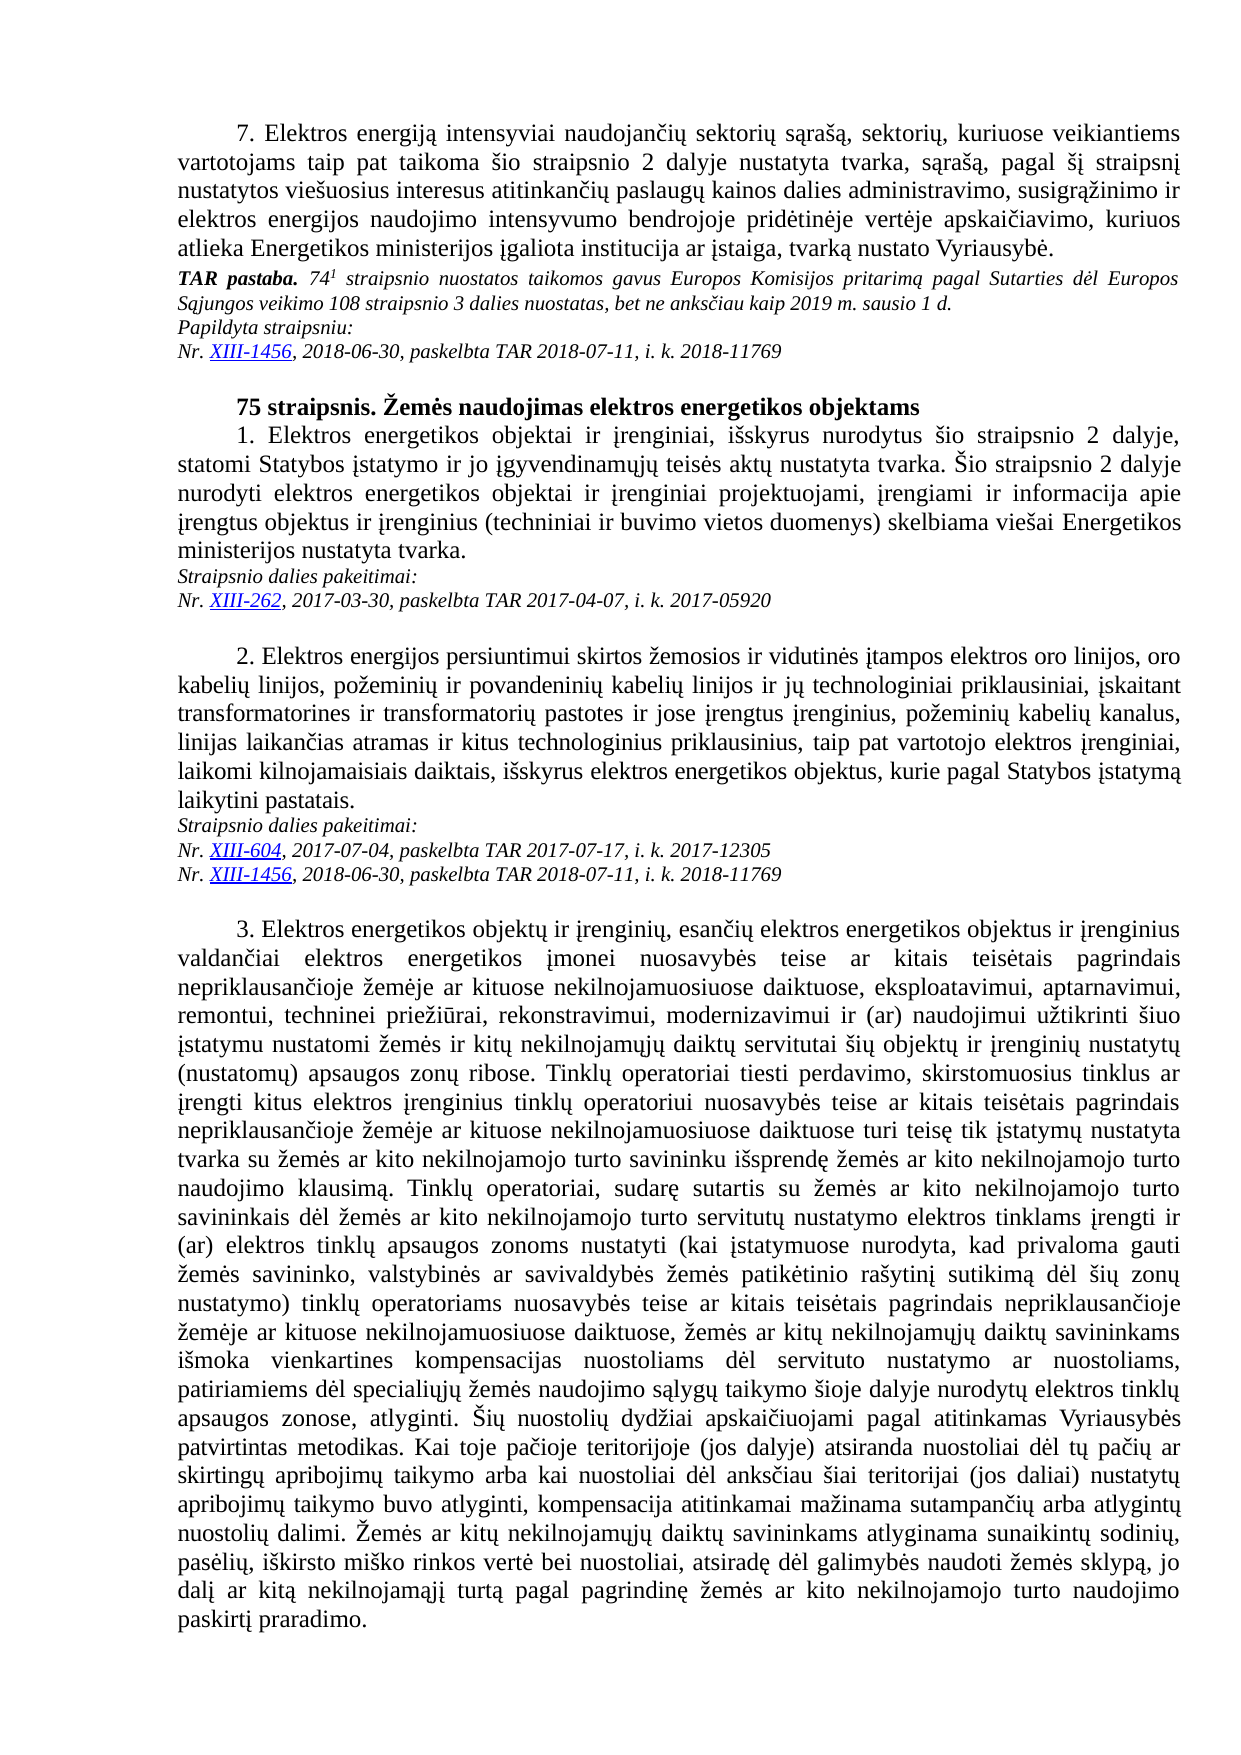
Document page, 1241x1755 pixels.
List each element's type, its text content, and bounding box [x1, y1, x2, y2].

text TAR pastaba. 741 straipsnio nuostatos taikomos gavus Europos Komisijos pritarimą pagal Sutarties dėl Europos Sąjungos veikimo 108 straipsnio 3 dalies nuostatas, bet ne anksčiau kaip 2019 m. sausio 1 d. [177, 262, 1181, 315]
text Nr. XIII-1456, 2018-06-30, paskelbta TAR 2018-07-11, i. k. 2018-11769 [177, 339, 1181, 363]
text 7. Elektros energiją intensyviai naudojančių sektorių sąrašą, sektorių, kuriuose veikiantiems vartotojams taip pat taikoma šio straipsnio 2 dalyje nustatyta tvarka, sąrašą, pagal šį straipsnį nustatytos viešuosius interesus atitinkančių paslaugų kainos dalies administravimo, susigrąžinimo ir elektros energijos naudojimo intensyvumo bendrojoje pridėtinėje vertėje apskaičiavimo, kuriuos atlieka Energetikos ministerijos įgaliota institucija ar įstaiga, tvarką nustato Vyriausybė. [177, 118, 1181, 262]
text Nr. XIII-604, 2017-07-04, paskelbta TAR 2017-07-17, i. k. 2017-12305 [177, 837, 1181, 862]
text Straipsnio dalies pakeitimai: [177, 813, 1181, 837]
text 75 straipsnis. Žemės naudojimas elektros energetikos objektams [177, 392, 1181, 420]
text Nr. XIII-262, 2017-03-30, paskelbta TAR 2017-04-07, i. k. 2017-05920 [177, 588, 1181, 612]
text 2. Elektros energijos persiuntimui skirtos žemosios ir vidutinės įtampos elektros oro linijos, oro kabelių linijos, požeminių ir povandeninių kabelių linijos ir jų technologiniai priklausiniai, įskaitant transformatorines ir transformatorių pastotes ir jose įrengtus įrenginius, požeminių kabelių kanalus, linijas laikančias atramas ir kitus technologinius priklausinius, taip pat vartotojo elektros įrenginiai, laikomi kilnojamaisiais daiktais, išskyrus elektros energetikos objektus, kurie pagal Statybos įstatymą laikytini pastatais. [177, 641, 1181, 813]
text Straipsnio dalies pakeitimai: [177, 564, 1181, 588]
text 3. Elektros energetikos objektų ir įrenginių, esančių elektros energetikos objektus ir įrenginius valdančiai elektros energetikos įmonei nuosavybės teise ar kitais teisėtais pagrindais nepriklausančioje žemėje ar kituose nekilnojamuosiuose daiktuose, eksploatavimui, aptarnavimui, remontui, techninei priežiūrai, rekonstravimui, modernizavimui ir (ar) naudojimui užtikrinti šiuo įstatymu nustatomi žemės ir kitų nekilnojamųjų daiktų servitutai šių objektų ir įrenginių nustatytų (nustatomų) apsaugos zonų ribose. Tinklų operatoriai tiesti perdavimo, skirstomuosius tinklus ar įrengti kitus elektros įrenginius tinklų operatoriui nuosavybės teise ar kitais teisėtais pagrindais nepriklausančioje žemėje ar kituose nekilnojamuosiuose daiktuose turi teisę tik įstatymų nustatyta tvarka su žemės ar kito nekilnojamojo turto savininku išsprendę žemės ar kito nekilnojamojo turto naudojimo klausimą. Tinklų operatoriai, sudarę sutartis su žemės ar kito nekilnojamojo turto savininkais dėl žemės ar kito nekilnojamojo turto servitutų nustatymo elektros tinklams įrengti ir (ar) elektros tinklų apsaugos zonoms nustatyti (kai įstatymuose nurodyta, kad privaloma gauti žemės savininko, valstybinės ar savivaldybės žemės patikėtinio rašytinį sutikimą dėl šių zonų nustatymo) tinklų operatoriams nuosavybės teise ar kitais teisėtais pagrindais nepriklausančioje žemėje ar kituose nekilnojamuosiuose daiktuose, žemės ar kitų nekilnojamųjų daiktų savininkams išmoka vienkartines kompensacijas nuostoliams dėl servituto nustatymo ar nuostoliams, patiriamiems dėl specialiųjų žemės naudojimo sąlygų taikymo šioje dalyje nurodytų elektros tinklų apsaugos zonose, atlyginti. Šių nuostolių dydžiai apskaičiuojami pagal atitinkamas Vyriausybės patvirtintas metodikas. Kai toje pačioje teritorijoje (jos dalyje) atsiranda nuostoliai dėl tų pačių ar skirtingų apribojimų taikymo arba kai nuostoliai dėl anksčiau šiai teritorijai (jos daliai) nustatytų apribojimų taikymo buvo atlyginti, kompensacija atitinkamai mažinama sutampančių arba atlygintų nuostolių dalimi. Žemės ar kitų nekilnojamųjų daiktų savininkams atlyginama sunaikintų sodinių, pasėlių, iškirsto miško rinkos vertė bei nuostoliai, atsiradę dėl galimybės naudoti žemės sklypą, jo dalį ar kitą nekilnojamąjį turtą pagal pagrindinę žemės ar kito nekilnojamojo turto naudojimo paskirtį praradimo. [177, 914, 1181, 1633]
text 1. Elektros energetikos objektai ir įrenginiai, išskyrus nurodytus šio straipsnio 2 dalyje, statomi Statybos įstatymo ir jo įgyvendinamųjų teisės aktų nustatyta tvarka. Šio straipsnio 2 dalyje nurodyti elektros energetikos objektai ir įrenginiai projektuojami, įrengiami ir informacija apie įrengtus objektus ir įrenginius (techniniai ir buvimo vietos duomenys) skelbiama viešai Energetikos ministerijos nustatyta tvarka. [177, 420, 1181, 564]
text Papildyta straipsniu: [177, 315, 1181, 339]
text Nr. XIII-1456, 2018-06-30, paskelbta TAR 2018-07-11, i. k. 2018-11769 [177, 862, 1181, 886]
